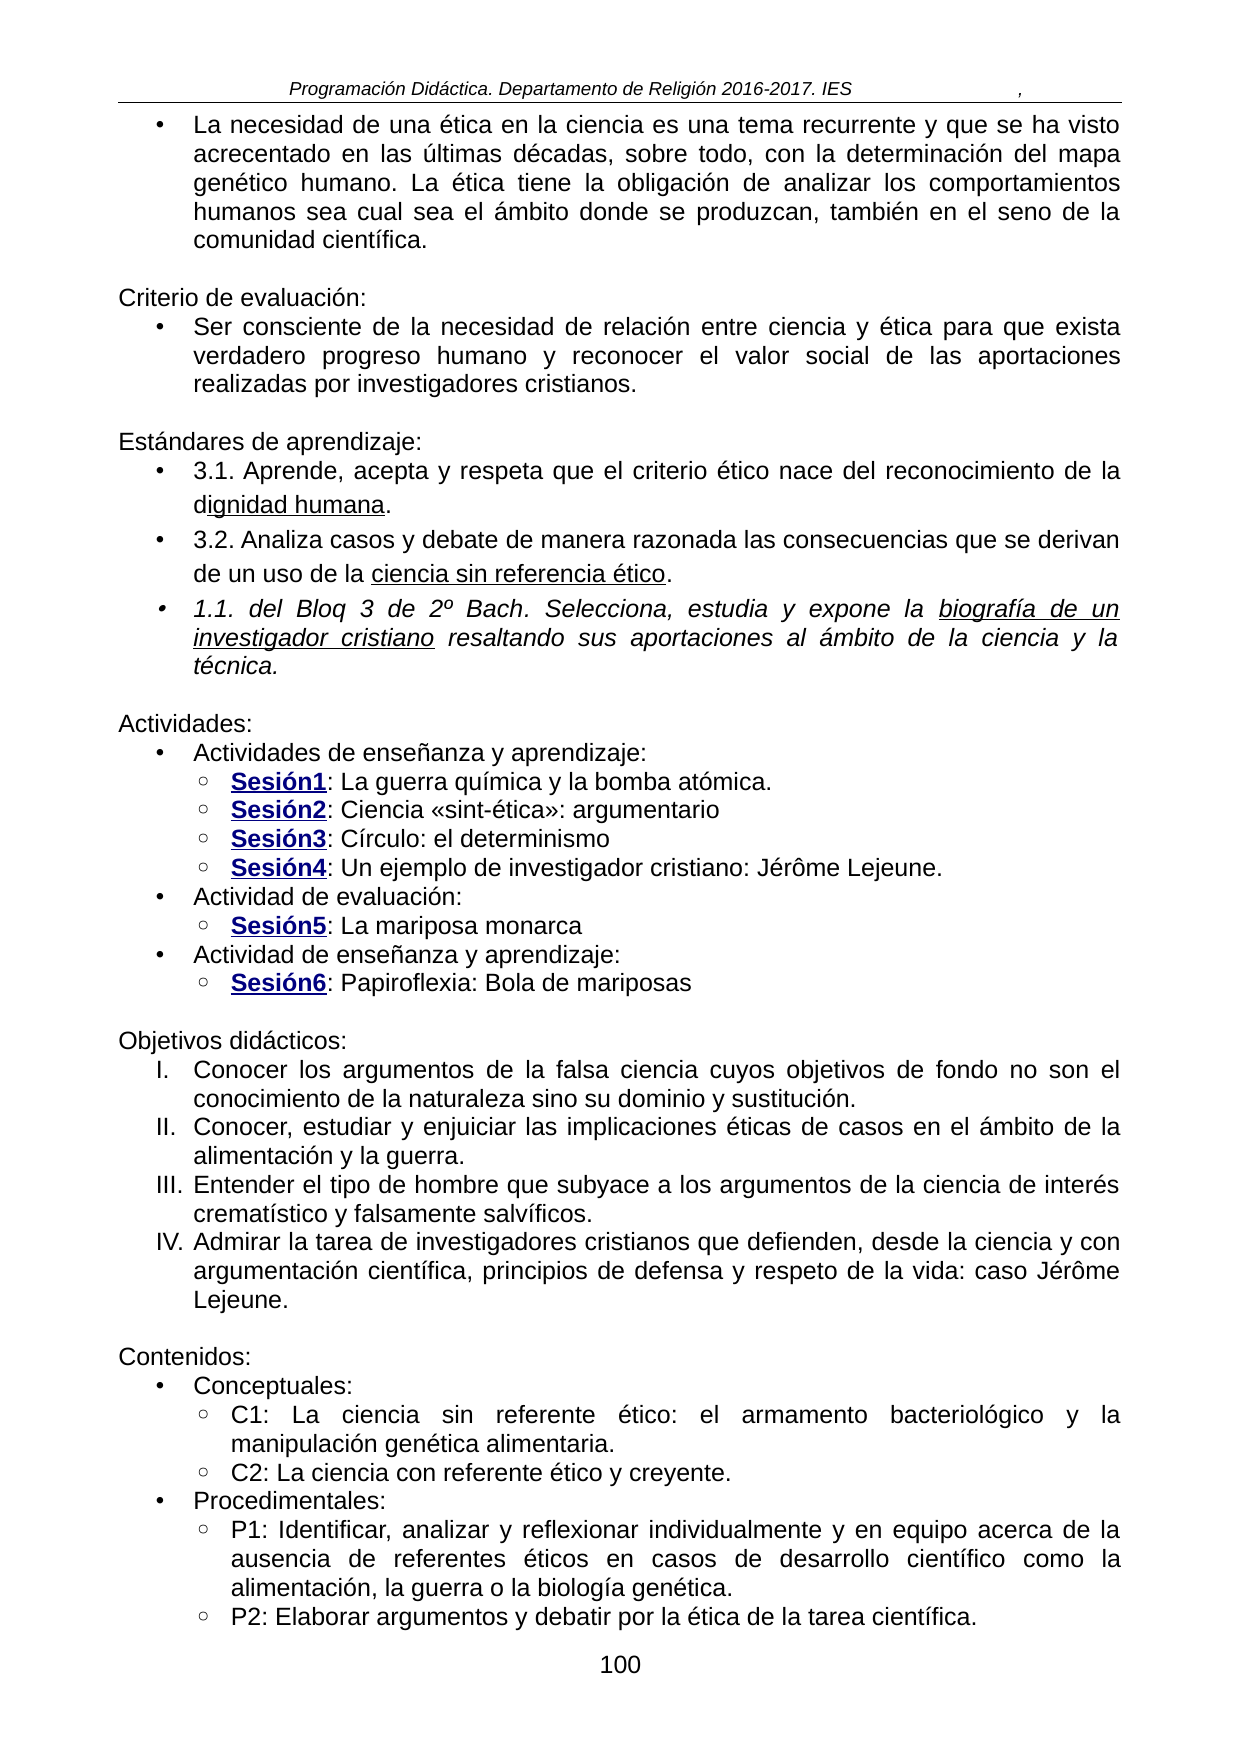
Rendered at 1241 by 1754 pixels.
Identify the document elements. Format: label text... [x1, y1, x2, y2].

list Ser consciente de la necesidad de relación entre ciencia y ética para que exista verdadero progreso humano y reconocer el valor social de las aportaciones realizadas por investigadores cristianos. [156, 312, 1122, 398]
list Sesión6: Papiroflexia: Bola de mariposas [193, 968, 1122, 997]
list 3.1. Aprende, acepta y respeta que el criterio ético nace del reconocimiento de la dignidad humana. [156, 456, 1122, 519]
list Entender el tipo de hombre que subyace a los argumentos de la ciencia de interés crematístico y falsamente salvíficos. [156, 1170, 1122, 1227]
list Procedimentales: [156, 1486, 1122, 1515]
list P1: Identificar, analizar y reflexionar individualmente y en equipo acerca de la ausencia de referentes éticos en casos de desarrollo científico como la alimentación, la guerra o la biología genética. [193, 1515, 1122, 1602]
text Objetivos didácticos: [118, 1026, 1122, 1055]
list Actividad de enseñanza y aprendizaje: [156, 939, 1122, 968]
list La necesidad de una ética en la ciencia es una tema recurrente y que se ha visto acrecentado en las últimas décadas, sobre todo, con la determinación del mapa genético humano. La ética tiene la obligación de analizar los comportamientos humanos sea cual sea el ámbito donde se produzcan, también en el seno de la comunidad científica. [156, 110, 1122, 254]
list Sesión1: La guerra química y la bomba atómica. [193, 766, 1122, 795]
list Conocer, estudiar y enjuiciar las implicaciones éticas de casos en el ámbito de la alimentación y la guerra. [156, 1112, 1122, 1170]
list Actividad de evaluación: [156, 882, 1122, 911]
list Sesión3: Círculo: el determinismo [193, 824, 1122, 853]
list 3.2. Analiza casos y debate de manera razonada las consecuencias que se derivan de un uso de la ciencia sin referencia ético. [156, 525, 1122, 588]
list C2: La ciencia con referente ético y creyente. [193, 1457, 1122, 1486]
list 1.1. del Bloq 3 de 2º Bach. Selecciona, estudia y expone la biografía de un investigador cristiano resaltando sus aportaciones al ámbito de la ciencia y la técnica. [156, 594, 1122, 680]
list C1: La ciencia sin referente ético: el armamento bacteriológico y la manipulación genética alimentaria. [193, 1400, 1122, 1457]
text Actividades: [118, 709, 1122, 738]
list Conocer los argumentos de la falsa ciencia cuyos objetivos de fondo no son el conocimiento de la naturaleza sino su dominio y sustitución. [156, 1055, 1122, 1112]
list P2: Elaborar argumentos y debatir por la ética de la tarea científica. [193, 1602, 1122, 1630]
text Criterio de evaluación: [118, 283, 1122, 312]
list Actividades de enseñanza y aprendizaje: [156, 738, 1122, 766]
text Estándares de aprendizaje: [118, 427, 1122, 456]
text Contenidos: [118, 1342, 1122, 1371]
list Admirar la tarea de investigadores cristianos que defienden, desde la ciencia y con argumentación científica, principios de defensa y respeto de la vida: caso Jérôme Lejeune. [156, 1227, 1122, 1313]
list Sesión4: Un ejemplo de investigador cristiano: Jérôme Lejeune. [193, 853, 1122, 882]
list Sesión5: La mariposa monarca [193, 911, 1122, 939]
list Sesión2: Ciencia «sint-ética»: argumentario [193, 795, 1122, 824]
list Conceptuales: [156, 1371, 1122, 1400]
